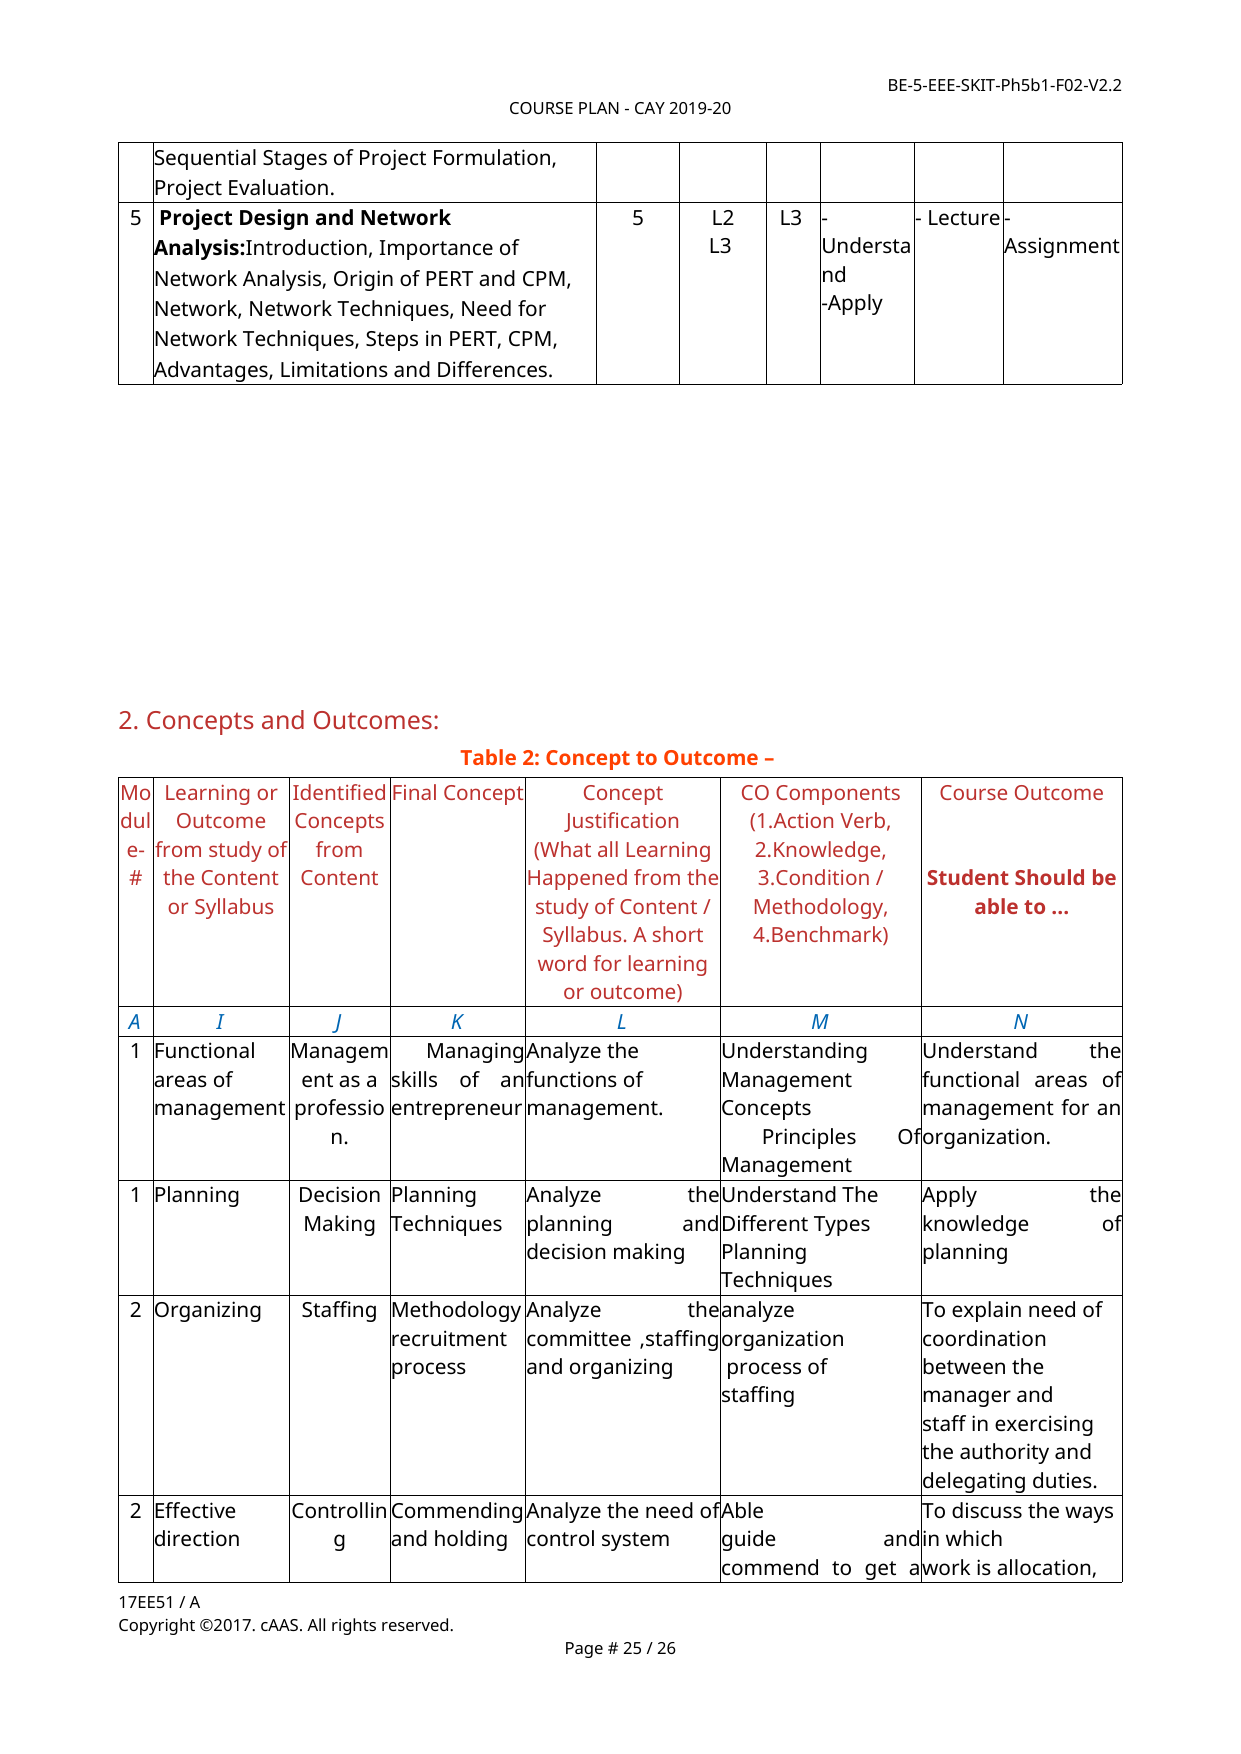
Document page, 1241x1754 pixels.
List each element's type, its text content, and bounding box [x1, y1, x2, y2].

table_cell Sequential Stages of Project Formulation, Project Evaluation. [154, 143, 596, 202]
table_cell [1004, 143, 1122, 202]
table_cell J [290, 1007, 390, 1036]
table_cell Understanding Management Concepts Principles Of Management [721, 1037, 921, 1179]
table_cell Able guide and commend to get a [721, 1496, 921, 1582]
table_cell [597, 143, 679, 202]
table_cell [821, 143, 914, 202]
table_cell M [721, 1007, 921, 1036]
table_cell Controlling [290, 1496, 390, 1582]
table_cell 2 [119, 1296, 153, 1495]
table_cell Staffing [290, 1296, 390, 1495]
subtitle 2. Concepts and Outcomes: [118, 703, 1122, 737]
table_cell analyze organization process of staffing [721, 1296, 921, 1495]
table_header Module- # [119, 778, 153, 1006]
table_cell -Understand -Apply [821, 203, 914, 384]
table_cell 2 [119, 1496, 153, 1582]
table_cell L3 [767, 203, 820, 384]
table_cell Planning [154, 1181, 289, 1294]
table_cell L [526, 1007, 720, 1036]
text Table 2: Concept to Outcome – [118, 743, 1122, 771]
table_cell [767, 143, 820, 202]
table_cell Understand The Different Types Planning Techniques [721, 1181, 921, 1294]
table_cell 1 [119, 1181, 153, 1294]
table_cell Decision Making [290, 1181, 390, 1294]
table_cell Understand the functional areas of management for an organization. [922, 1037, 1122, 1179]
table_cell Analyze the functions of management. [526, 1037, 720, 1179]
table_cell Apply the knowledge of planning [922, 1181, 1122, 1294]
table_cell L2 L3 [680, 203, 766, 384]
table_cell Analyze the need of control system [526, 1496, 720, 1582]
table_cell To explain need of coordination between the manager and staff in exercising the authority and delegating duties. [922, 1296, 1122, 1495]
table_cell Commending and holding [391, 1496, 525, 1582]
table_cell [680, 143, 766, 202]
table_cell Analyze the planning and decision making [526, 1181, 720, 1294]
table_cell A [119, 1007, 153, 1036]
table_header Final Concept [391, 778, 525, 1006]
table_cell [915, 143, 1003, 202]
table_cell Functional areas of management [154, 1037, 289, 1179]
table_cell I [154, 1007, 289, 1036]
table_cell 1 [119, 1037, 153, 1179]
table_cell Project Design and Network Analysis:Introduction, Importance of Network Analysis, Origin of PERT and CPM, Network, Network Techniques, Need for Network Techniques, Steps in PERT, CPM, Advantages, Limitations and Differences. [154, 203, 596, 384]
table_cell Management as a profession. [290, 1037, 390, 1179]
table_cell Effective direction [154, 1496, 289, 1582]
table_header Identified Concepts from Content [290, 778, 390, 1006]
table_header CO Components (1.Action Verb, 2.Knowledge, 3.Condition / Methodology, 4.Benchmark) [721, 778, 921, 1006]
table_cell [119, 143, 153, 202]
table_cell 5 [119, 203, 153, 384]
table_cell Analyze the committee ,staffing and organizing [526, 1296, 720, 1495]
table_cell - Assignment [1004, 203, 1122, 384]
table_cell Planning Techniques [391, 1181, 525, 1294]
table_header Learning or Outcome from study of the Content or Syllabus [154, 778, 289, 1006]
table_cell - Lecture [915, 203, 1003, 384]
table_cell Managing skills of an entrepreneur [391, 1037, 525, 1179]
table_header Course Outcome Student Should be able to ... [922, 778, 1122, 1006]
table_cell To discuss the ways in which work is allocation, [922, 1496, 1122, 1582]
table_cell Methodology recruitment process [391, 1296, 525, 1495]
table_cell N [922, 1007, 1122, 1036]
table_cell K [391, 1007, 525, 1036]
table_cell Organizing [154, 1296, 289, 1495]
table_cell 5 [597, 203, 679, 384]
table_header Concept Justification (What all Learning Happened from the study of Content / Syllabus. A short word for learning or outcome) [526, 778, 720, 1006]
